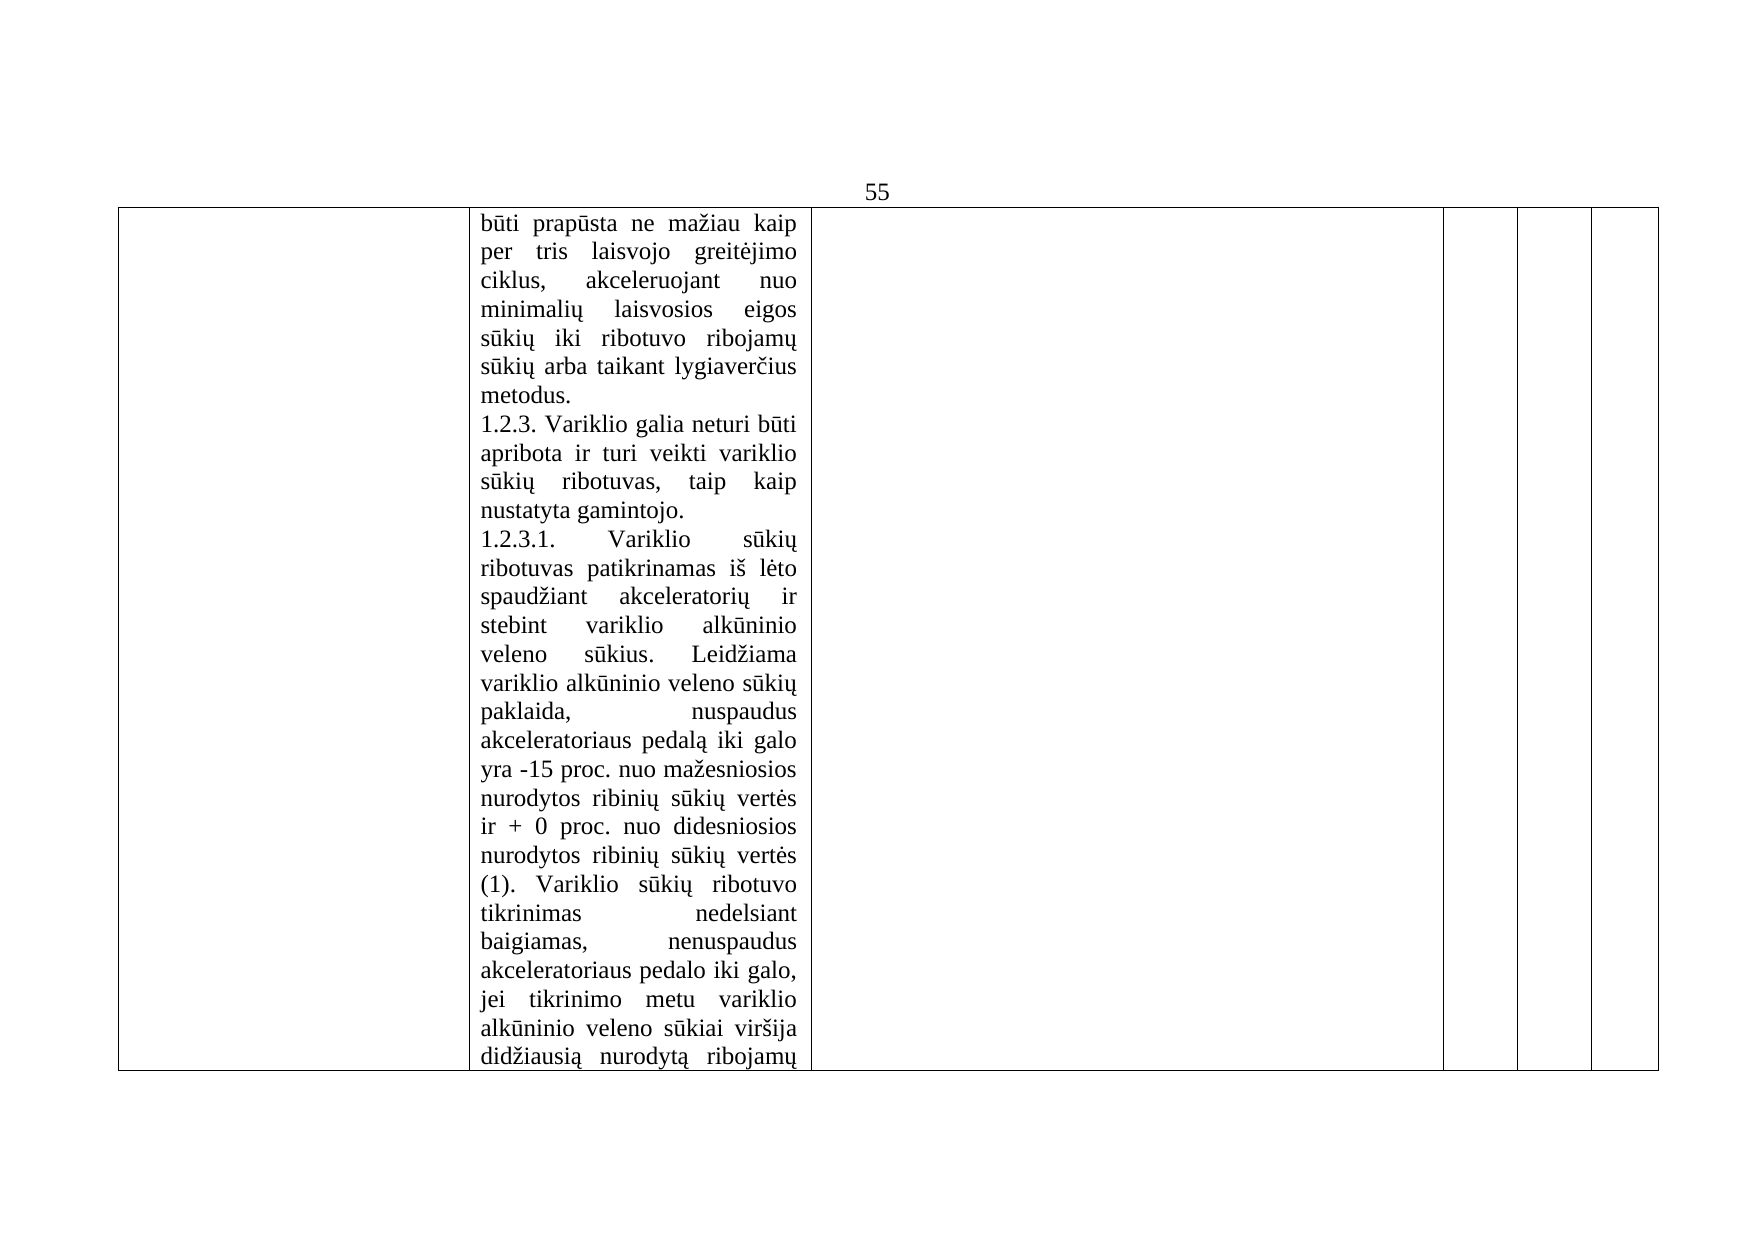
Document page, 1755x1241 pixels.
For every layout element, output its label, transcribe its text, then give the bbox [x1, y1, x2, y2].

table_cell [1444, 208, 1517, 1070]
table_cell [1592, 208, 1658, 1070]
table_cell [1518, 208, 1591, 1070]
table_cell būti prapūsta ne mažiau kaip per tris laisvojo greitėjimo ciklus, akceleruojant nuo minimalių laisvosios eigos sūkių iki ribotuvo ribojamų sūkių arba taikant lygiaverčius metodus. 1.2.3. Variklio galia neturi būti apribota ir turi veikti variklio sūkių ribotuvas, taip kaip nustatyta gamintojo. 1.2.3.1. Variklio sūkių ribotuvas patikrinamas iš lėto spaudžiant akceleratorių ir stebint variklio alkūninio veleno sūkius. Leidžiama variklio alkūninio veleno sūkių paklaida, nuspaudus akceleratoriaus pedalą iki galo yra -15 proc. nuo mažesniosios nurodytos ribinių sūkių vertės ir + 0 proc. nuo didesniosios nurodytos ribinių sūkių vertės (1). Variklio sūkių ribotuvo tikrinimas nedelsiant baigiamas, nenuspaudus akceleratoriaus pedalo iki galo, jei tikrinimo metu variklio alkūninio veleno sūkiai viršija didžiausią nurodytą ribojamų [470, 208, 811, 1070]
table_cell [812, 208, 1443, 1070]
table_cell [119, 208, 469, 1070]
